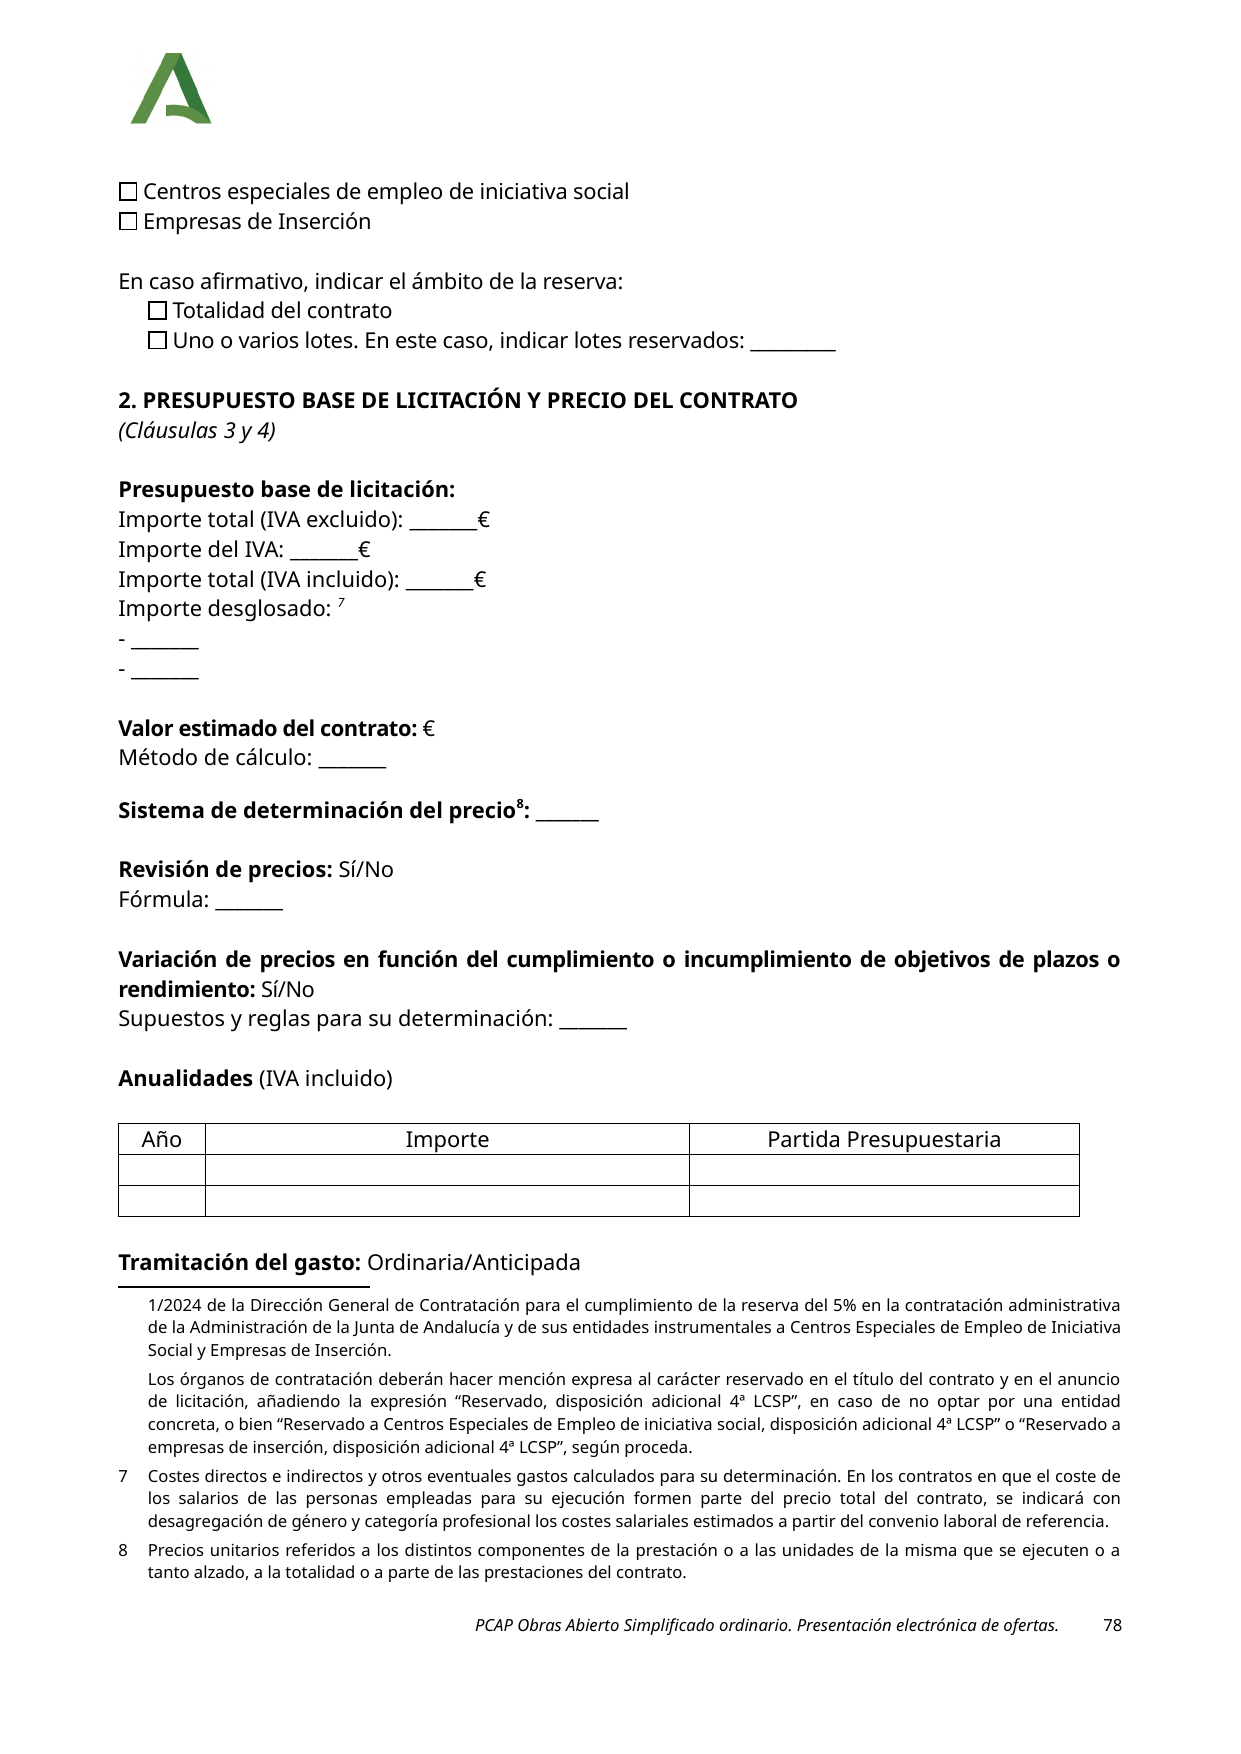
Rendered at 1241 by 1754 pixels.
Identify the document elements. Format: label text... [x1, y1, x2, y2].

text Importe total (IVA incluido): _______€ [118, 564, 1122, 593]
table_header Importe [206, 1124, 689, 1154]
text Costes directos e indirectos y otros eventuales gastos calculados para su determinación. En los contratos en que el coste de los salarios de las personas empleadas para su ejecución formen parte del precio total del contrato, se indicará con desagregación de género y categoría profesional los costes salariales estimados a partir del convenio laboral de referencia. [118, 1464, 1122, 1532]
text Revisión de precios: Sí/No [118, 854, 1122, 884]
text Fórmula: _______ [118, 884, 1122, 914]
text Empresas de Inserción [118, 206, 1122, 236]
text Supuestos y reglas para su determinación: _______ [118, 1003, 1122, 1033]
text Centros especiales de empleo de iniciativa social [118, 176, 1122, 206]
text Uno o varios lotes. En este caso, indicar lotes reservados: _________ [148, 325, 1122, 355]
text Importe del IVA: _______€ [118, 534, 1122, 564]
text En caso afirmativo, indicar el ámbito de la reserva: [118, 266, 1122, 296]
text 2. PRESUPUESTO BASE DE LICITACIÓN Y PRECIO DEL CONTRATO [118, 385, 1122, 415]
table_cell [690, 1186, 1079, 1216]
table_cell [690, 1155, 1079, 1185]
text - _______ [118, 653, 1122, 683]
text Variación de precios en función del cumplimiento o incumplimiento de objetivos de plazos o rendimiento: Sí/No [118, 944, 1122, 1003]
text Precios unitarios referidos a los distintos componentes de la prestación o a las unidades de la misma que se ejecuten o a tanto alzado, a la totalidad o a parte de las prestaciones del contrato. [118, 1538, 1122, 1584]
text Totalidad del contrato [148, 296, 1122, 325]
text Anualidades (IVA incluido) [118, 1063, 1122, 1093]
text 1/2024 de la Dirección General de Contratación para el cumplimiento de la reserva del 5% en la contratación administrativa de la Administración de la Junta de Andalucía y de sus entidades instrumentales a Centros Especiales de Empleo de Iniciativa Social y Empresas de Inserción. [118, 1293, 1122, 1361]
table_header Partida Presupuestaria [690, 1124, 1079, 1154]
table_cell [119, 1186, 205, 1216]
text Tramitación del gasto: Ordinaria/Anticipada [118, 1247, 1122, 1277]
text Presupuesto base de licitación: [118, 474, 1122, 504]
table_cell [206, 1186, 689, 1216]
text Importe total (IVA excluido): _______€ [118, 504, 1122, 534]
picture [127, 48, 216, 128]
text Sistema de determinación del precio: _______ [118, 795, 1122, 825]
text Valor estimado del contrato: € [118, 713, 1122, 742]
text Importe desglosado: [118, 593, 1122, 623]
text (Cláusulas 3 y 4) [118, 415, 1122, 444]
text Los órganos de contratación deberán hacer mención expresa al carácter reservado en el título del contrato y en el anuncio de licitación, añadiendo la expresión “Reservado, disposición adicional 4ª LCSP”, en caso de no optar por una entidad concreta, o bien “Reservado a Centros Especiales de Empleo de iniciativa social, disposición adicional 4ª LCSP” o “Reservado a empresas de inserción, disposición adicional 4ª LCSP”, según proceda. [118, 1367, 1122, 1458]
text - _______ [118, 623, 1122, 653]
table_cell [206, 1155, 689, 1185]
text Método de cálculo: _______ [118, 742, 1122, 772]
table_header Año [119, 1124, 205, 1154]
table_cell [119, 1155, 205, 1185]
